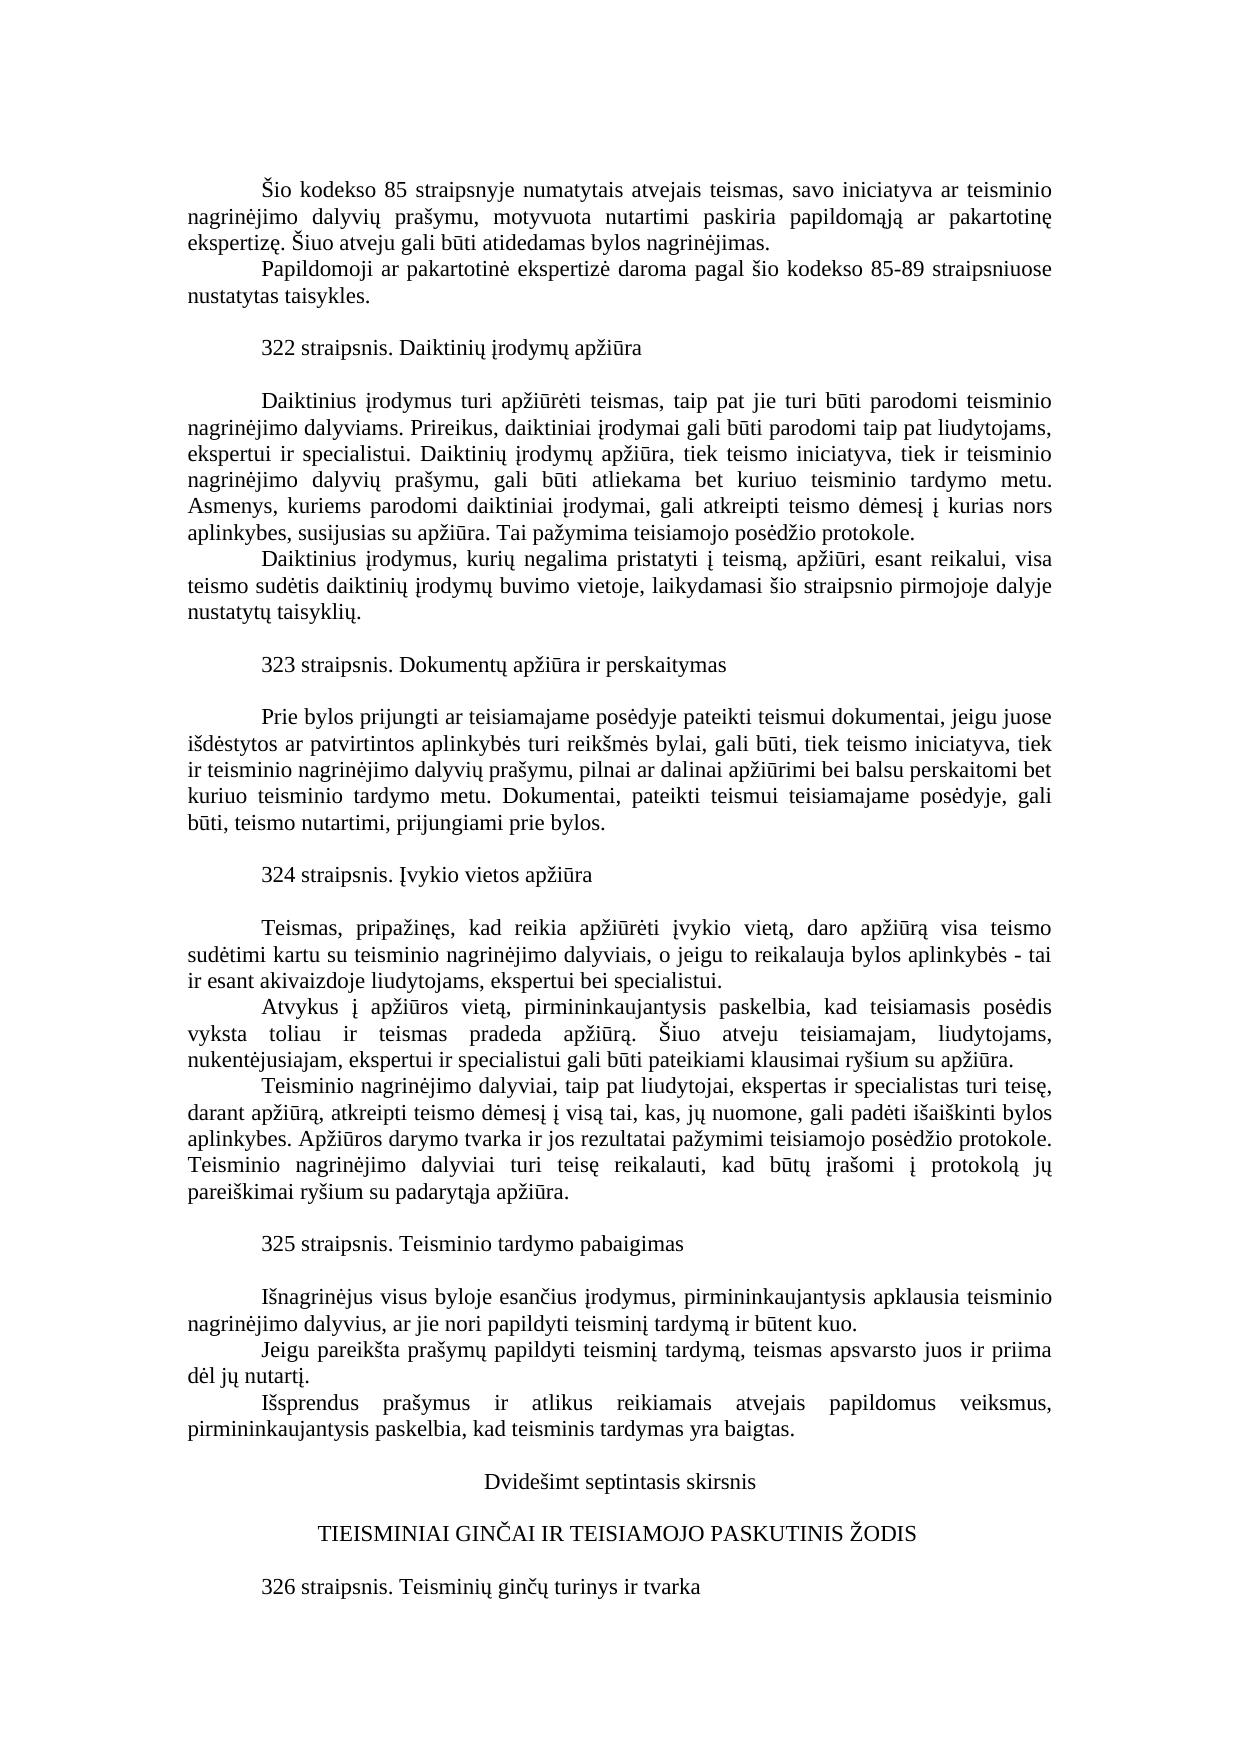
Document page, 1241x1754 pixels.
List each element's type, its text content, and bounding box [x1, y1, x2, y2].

text 324 straipsnis. Įvykio vietos apžiūra [187, 862, 1053, 888]
text Dvidešimt septintasis skirsnis [187, 1468, 1053, 1494]
text Atvykus į apžiūros vietą, pirmininkaujantysis paskelbia, kad teisiamasis posėdis vyksta toliau ir teismas pradeda apžiūrą. Šiuo atveju teisiamajam, liudytojams, nukentėjusiajam, ekspertui ir specialistui gali būti pateikiami klausimai ryšium su apžiūra. [187, 993, 1053, 1072]
text 326 straipsnis. Teisminių ginčų turinys ir tvarka [187, 1573, 1053, 1599]
text Jeigu pareikšta prašymų papildyti teisminį tardymą, teismas apsvarsto juos ir priima dėl jų nutartį. [187, 1336, 1053, 1389]
text Šio kodekso 85 straipsnyje numatytais atvejais teismas, savo iniciatyva ar teisminio nagrinėjimo dalyvių prašymu, motyvuota nutartimi paskiria papildomąją ar pakartotinę ekspertizę. Šiuo atveju gali būti atidedamas bylos nagrinėjimas. [187, 176, 1053, 255]
text Prie bylos prijungti ar teisiamajame posėdyje pateikti teismui dokumentai, jeigu juose išdėstytos ar patvirtintos aplinkybės turi reikšmės bylai, gali būti, tiek teismo iniciatyva, tiek ir teisminio nagrinėjimo dalyvių prašymu, pilnai ar dalinai apžiūrimi bei balsu perskaitomi bet kuriuo teisminio tardymo metu. Dokumentai, pateikti teismui teisiamajame posėdyje, gali būti, teismo nutartimi, prijungiami prie bylos. [187, 703, 1053, 835]
text 323 straipsnis. Dokumentų apžiūra ir perskaitymas [187, 651, 1053, 677]
text 325 straipsnis. Teisminio tardymo pabaigimas [187, 1231, 1053, 1257]
text Teisminio nagrinėjimo dalyviai, taip pat liudytojai, ekspertas ir specialistas turi teisę, darant apžiūrą, atkreipti teismo dėmesį į visą tai, kas, jų nuomone, gali padėti išaiškinti bylos aplinkybes. Apžiūros darymo tvarka ir jos rezultatai pažymimi teisiamojo posėdžio protokole. Teisminio nagrinėjimo dalyviai turi teisę reikalauti, kad būtų įrašomi į protokolą jų pareiškimai ryšium su padarytąja apžiūra. [187, 1072, 1053, 1204]
text Išnagrinėjus visus byloje esančius įrodymus, pirmininkaujantysis apklausia teisminio nagrinėjimo dalyvius, ar jie nori papildyti teisminį tardymą ir būtent kuo. [187, 1283, 1053, 1336]
text 322 straipsnis. Daiktinių įrodymų apžiūra [187, 334, 1053, 361]
text Daiktinius įrodymus turi apžiūrėti teismas, taip pat jie turi būti parodomi teisminio nagrinėjimo dalyviams. Prireikus, daiktiniai įrodymai gali būti parodomi taip pat liudytojams, ekspertui ir specialistui. Daiktinių įrodymų apžiūra, tiek teismo iniciatyva, tiek ir teisminio nagrinėjimo dalyvių prašymu, gali būti atliekama bet kuriuo teisminio tardymo metu. Asmenys, kuriems parodomi daiktiniai įrodymai, gali atkreipti teismo dėmesį į kurias nors aplinkybes, susijusias su apžiūra. Tai pažymima teisiamojo posėdžio protokole. [187, 387, 1053, 545]
text Papildomoji ar pakartotinė ekspertizė daroma pagal šio kodekso 85-89 straipsniuose nustatytas taisykles. [187, 255, 1053, 308]
text TIEISMINIAI GINČAI IR TEISIAMOJO PASKUTINIS ŽODIS [187, 1520, 1053, 1547]
text Išsprendus prašymus ir atlikus reikiamais atvejais papildomus veiksmus, pirmininkaujantysis paskelbia, kad teisminis tardymas yra baigtas. [187, 1389, 1053, 1441]
text Teismas, pripažinęs, kad reikia apžiūrėti įvykio vietą, daro apžiūrą visa teismo sudėtimi kartu su teisminio nagrinėjimo dalyviais, o jeigu to reikalauja bylos aplinkybės - tai ir esant akivaizdoje liudytojams, ekspertui bei specialistui. [187, 914, 1053, 993]
text Daiktinius įrodymus, kurių negalima pristatyti į teismą, apžiūri, esant reikalui, visa teismo sudėtis daiktinių įrodymų buvimo vietoje, laikydamasi šio straipsnio pirmojoje dalyje nustatytų taisyklių. [187, 545, 1053, 624]
